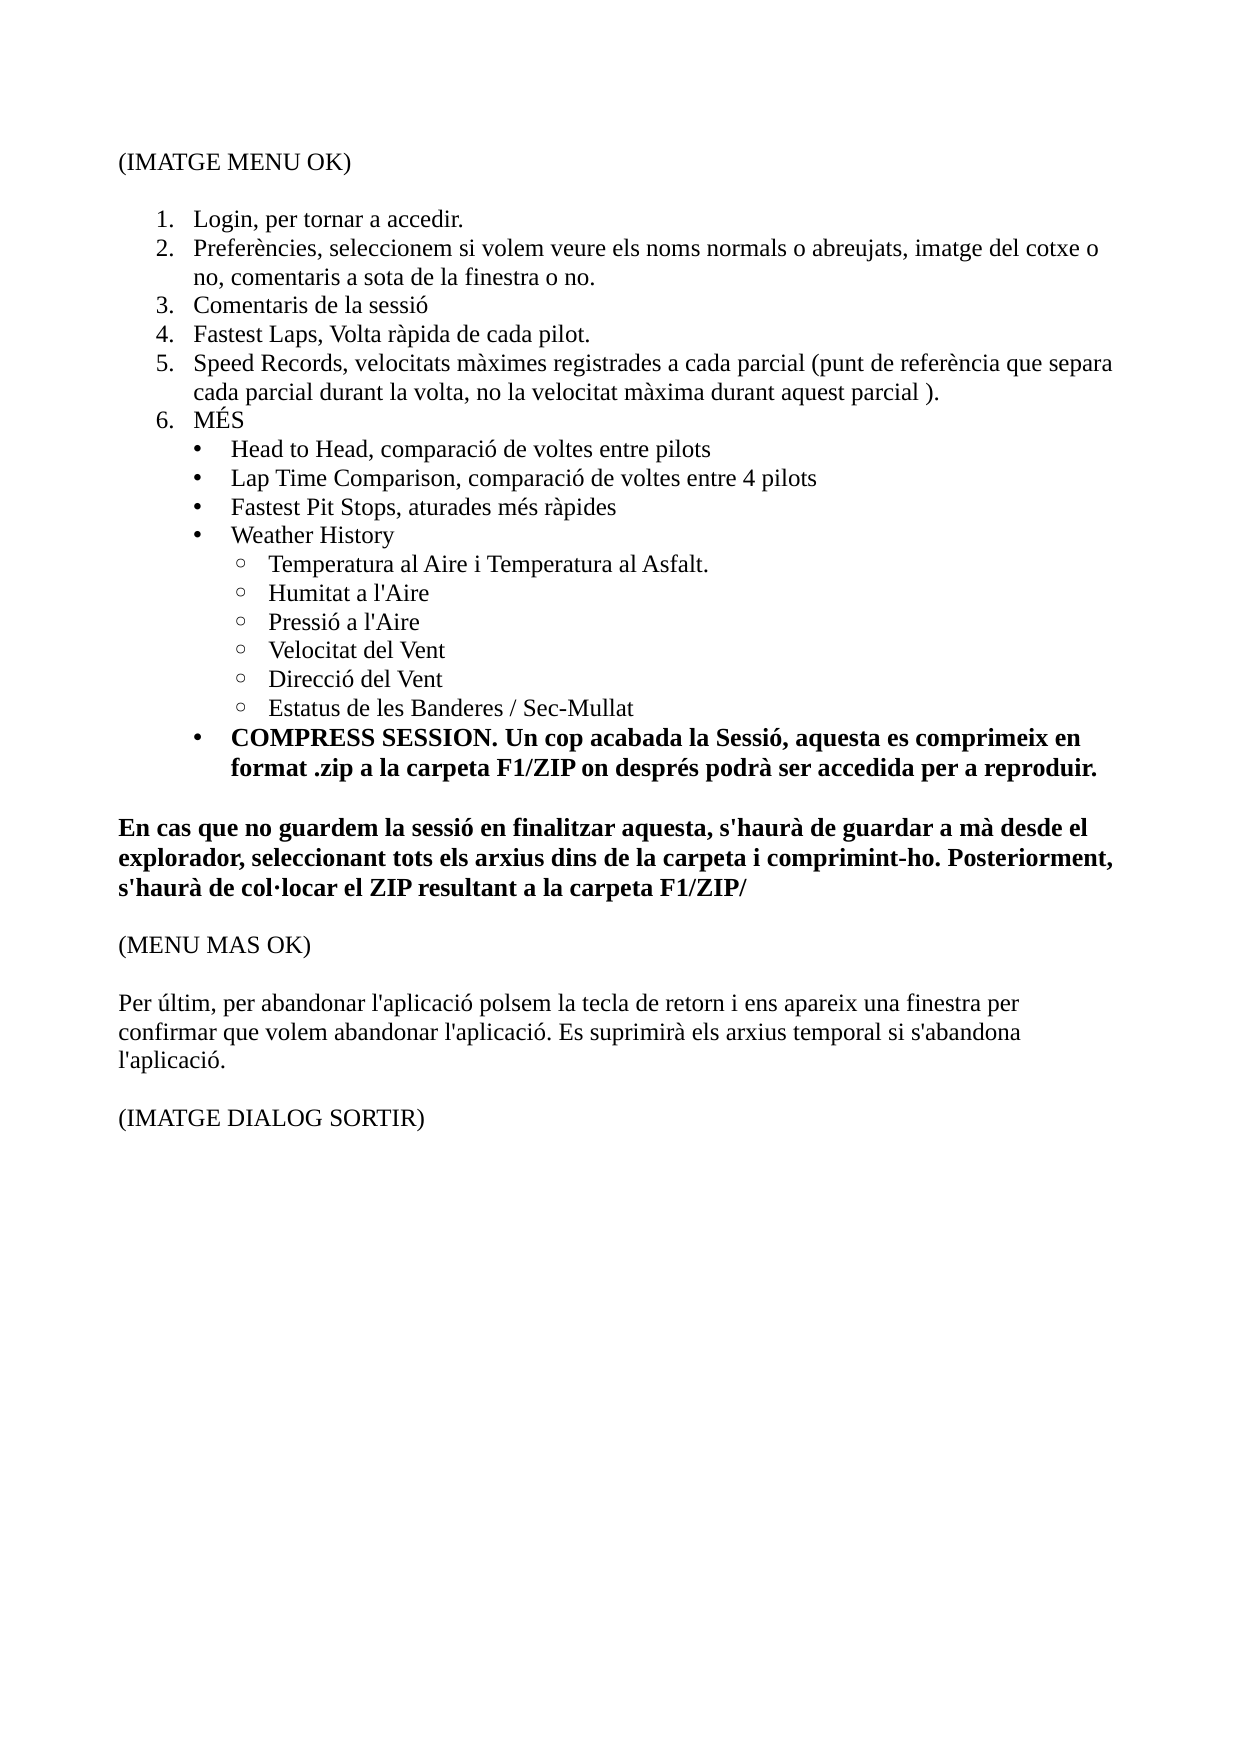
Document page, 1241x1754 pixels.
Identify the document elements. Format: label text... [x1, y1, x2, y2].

text (IMATGE MENU OK) [118, 147, 1122, 176]
text Per últim, per abandonar l'aplicació polsem la tecla de retorn i ens apareix una finestra per confirmar que volem abandonar l'aplicació. Es suprimirà els arxius temporal si s'abandona l'aplicació. [118, 988, 1122, 1074]
list Preferències, seleccionem si volem veure els noms normals o abreujats, imatge del cotxe o no, comentaris a sota de la finestra o no. [156, 233, 1122, 291]
list Comentaris de la sessió [156, 291, 1122, 319]
list Velocitat del Vent [231, 636, 1122, 664]
text (IMATGE DIALOG SORTIR) [118, 1103, 1122, 1132]
list Lap Time Comparison, comparació de voltes entre 4 pilots [193, 463, 1122, 492]
list MÉS [156, 406, 1122, 434]
list COMPRESS SESSION. Un cop acabada la Sessió, aquesta es comprimeix en format .zip a la carpeta F1/ZIP on després podrà ser accedida per a reproduir. [193, 722, 1122, 782]
list Fastest Pit Stops, aturades més ràpides [193, 492, 1122, 521]
text En cas que no guardem la sessió en finalitzar aquesta, s'haurà de guardar a mà desde el explorador, seleccionant tots els arxius dins de la carpeta i comprimint-ho. Posteriorment, s'haurà de col·locar el ZIP resultant a la carpeta F1/ZIP/ [118, 812, 1122, 902]
list Login, per tornar a accedir. [156, 204, 1122, 233]
list Head to Head, comparació de voltes entre pilots [193, 434, 1122, 463]
list Weather History [193, 521, 1122, 549]
text (MENU MAS OK) [118, 931, 1122, 959]
list Estatus de les Banderes / Sec-Mullat [231, 693, 1122, 722]
list Direcció del Vent [231, 664, 1122, 693]
list Humitat a l'Aire [231, 578, 1122, 607]
list Pressió a l'Aire [231, 607, 1122, 636]
list Fastest Laps, Volta ràpida de cada pilot. [156, 319, 1122, 348]
list Speed Records, velocitats màximes registrades a cada parcial (punt de referència que separa cada parcial durant la volta, no la velocitat màxima durant aquest parcial ). [156, 348, 1122, 406]
list Temperatura al Aire i Temperatura al Asfalt. [231, 549, 1122, 578]
